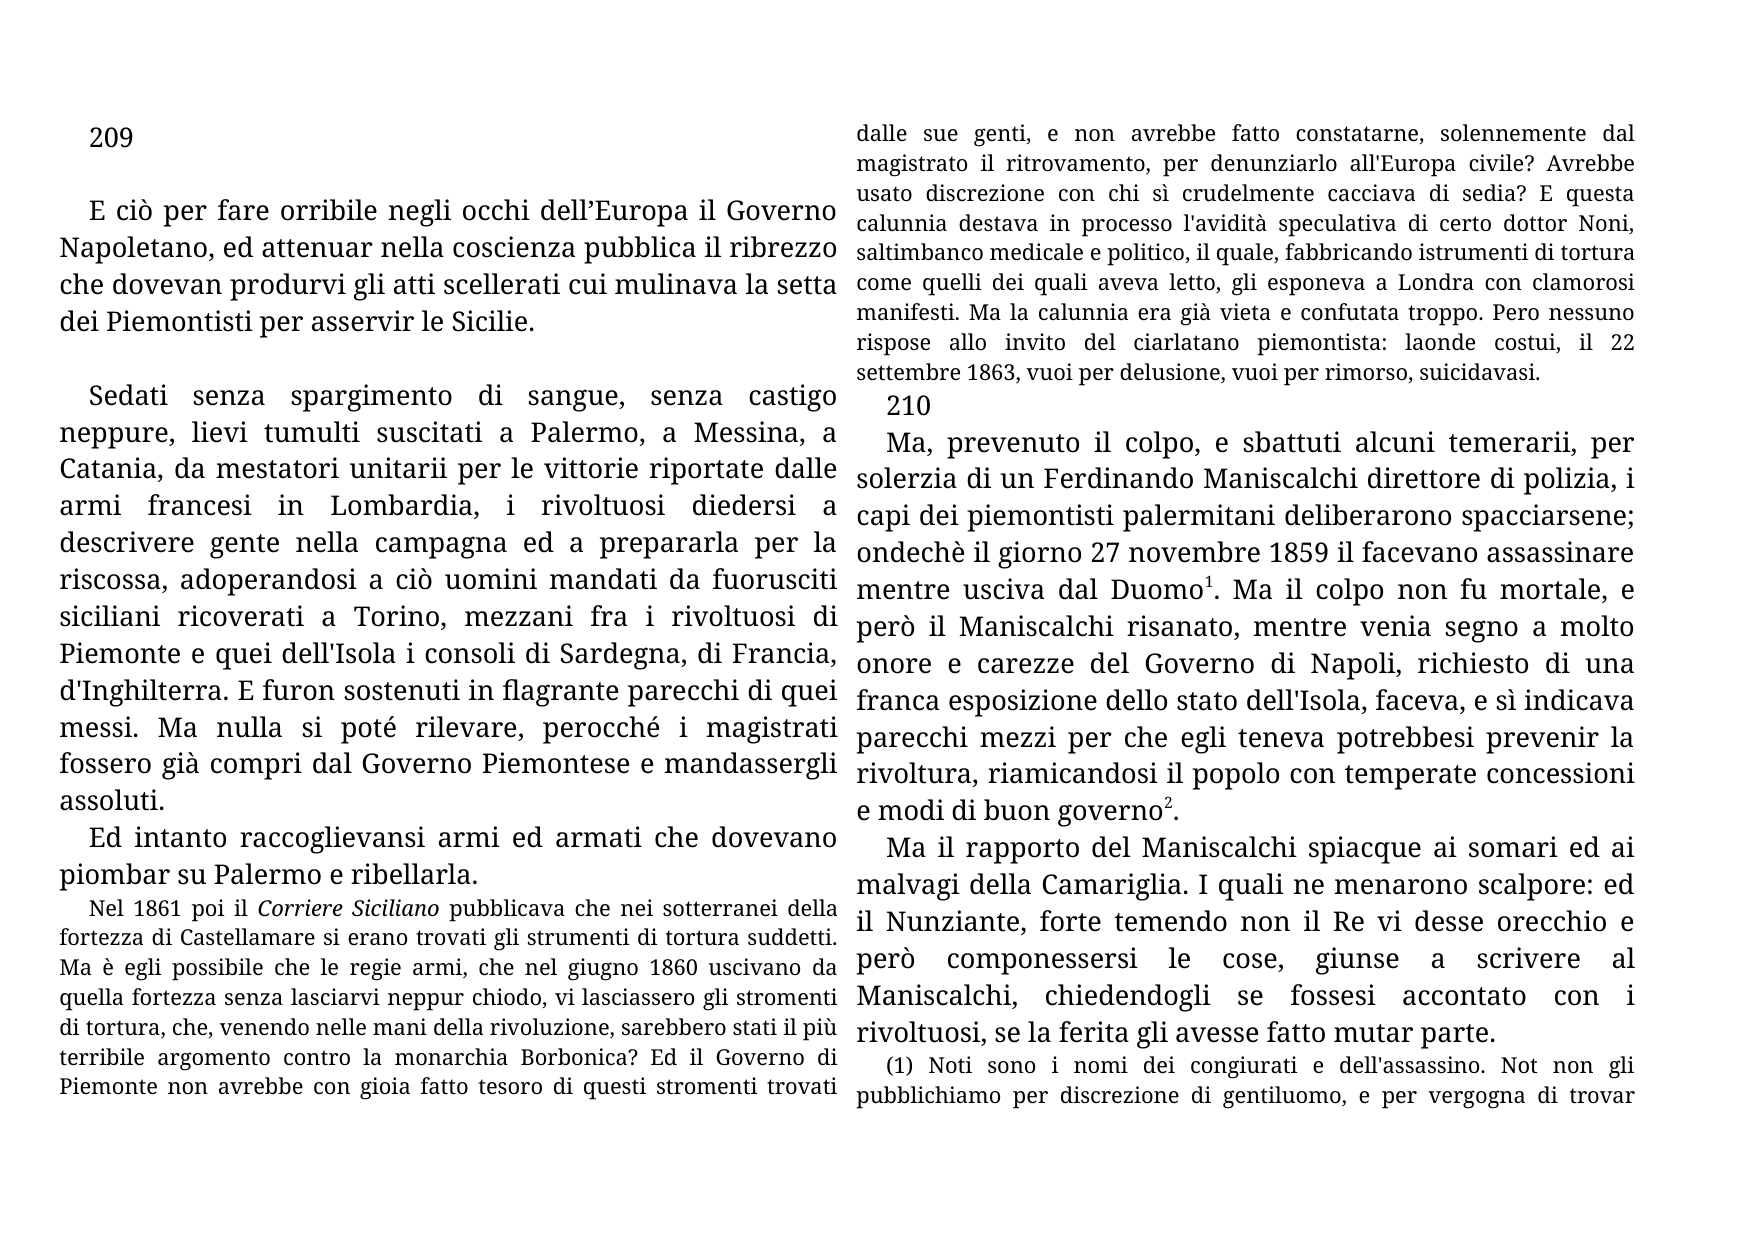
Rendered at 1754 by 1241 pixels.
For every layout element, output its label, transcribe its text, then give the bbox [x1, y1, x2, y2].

text Sedati senza spargimento di sangue, senza castigo neppure, lievi tumulti suscitati a Palermo, a Messina, a Catania, da mestatori unitarii per le vittorie riportate dalle armi francesi in Lombardia, i rivoltuosi diedersi a descrivere gente nella campagna ed a prepararla per la riscossa, adoperandosi a ciò uomini mandati da fuorusciti siciliani ricoverati a Torino, mezzani fra i rivoltuosi di Piemonte e quei dell'Isola i consoli di Sardegna, di Francia, d'Inghilterra. E furon sostenuti in flagrante parecchi di quei messi. Ma nulla si poté rilevare, perocché i magistrati fossero già compri dal Governo Piemontese e mandassergli assoluti. [59, 376, 838, 819]
text Nel 1861 poi il Corriere Siciliano pubblicava che nei sotterranei della fortezza di Castellamare si erano trovati gli strumenti di tortura suddetti. Ma è egli possibile che le regie armi, che nel giugno 1860 uscivano da quella fortezza senza lasciarvi neppur chiodo, vi lasciassero gli stromenti di tortura, che, venendo nelle mani della rivoluzione, sarebbero stati il più terribile argomento contro la monarchia Borbonica? Ed il Governo di Piemonte non avrebbe con gioia fatto tesoro di questi stromenti trovati [59, 892, 838, 1101]
text dalle sue genti, e non avrebbe fatto constatarne, solennemente dal magistrato il ritrovamento, per denunziarlo all'Europa civile? Avrebbe usato discrezione con chi sì crudelmente cacciava di sedia? E questa calunnia destava in processo l'avidità speculativa di certo dottor Noni, saltimbanco medicale e politico, il quale, fabbricando istrumenti di tortura come quelli dei quali aveva letto, gli esponeva a Londra con clamorosi manifesti. Ma la calunnia era già vieta e confutata troppo. Pero nessuno rispose allo invito del ciarlatano piemontista: laonde costui, il 22 settembre 1863, vuoi per delusione, vuoi per rimorso, suicidavasi. [856, 118, 1636, 386]
text E ciò per fare orribile negli occhi dell’Europa il Governo Napoletano, ed attenuar nella coscienza pubblica il ribrezzo che dovevan produrvi gli atti scellerati cui mulinava la setta dei Piemontisti per asservir le Sicilie. [59, 192, 838, 339]
text Ma il rapporto del Maniscalchi spiacque ai somari ed ai malvagi della Camariglia. I quali ne menarono scalpore: ed il Nunziante, forte temendo non il Re vi desse orecchio e però componessersi le cose, giunse a scrivere al Maniscalchi, chiedendogli se fossesi accontato con i rivoltuosi, se la ferita gli avesse fatto mutar parte. [856, 829, 1636, 1050]
text Ed intanto raccoglievansi armi ed armati che dovevano piombar su Palermo e ribellarla. [59, 819, 838, 892]
text 210 [856, 386, 1636, 423]
text (1) Noti sono i nomi dei congiurati e dell'assassino. Not non gli pubblichiamo per discrezione di gentiluomo, e per vergogna di trovar [856, 1050, 1636, 1109]
text 209 [59, 118, 838, 155]
text Ma, prevenuto il colpo, e sbattuti alcuni temerarii, per solerzia di un Ferdinando Maniscalchi direttore di polizia, i capi dei piemontisti palermitani deliberarono spacciarsene; ondechè il giorno 27 novembre 1859 il facevano assassinare mentre usciva dal Duomo1. Ma il colpo non fu mortale, e però il Maniscalchi risanato, mentre venia segno a molto onore e carezze del Governo di Napoli, richiesto di una franca esposizione dello stato dell'Isola, faceva, e sì indicava parecchi mezzi per che egli teneva potrebbesi prevenir la rivoltura, riamicandosi il popolo con temperate concessioni e modi di buon governo2. [856, 423, 1636, 829]
